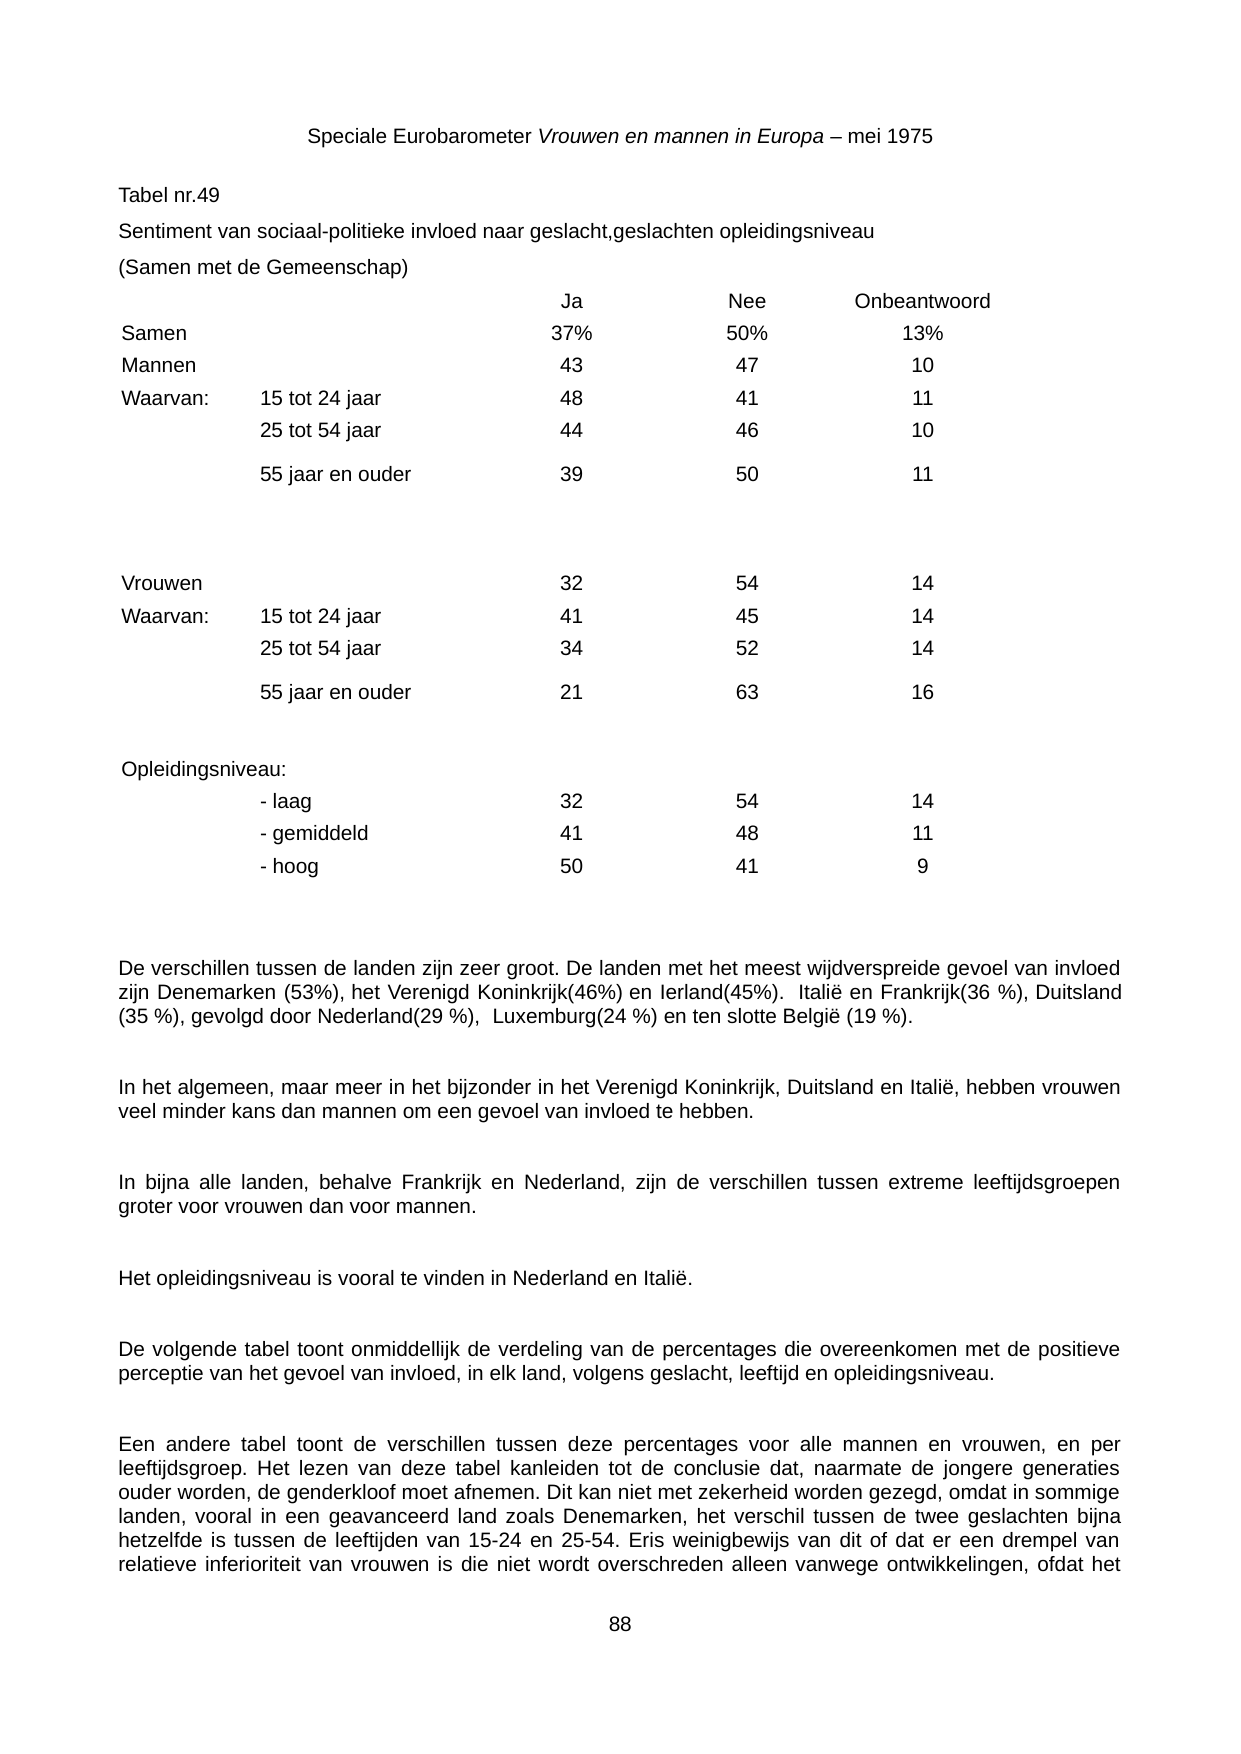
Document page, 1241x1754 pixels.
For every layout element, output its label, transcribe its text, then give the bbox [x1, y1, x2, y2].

text De verschillen tussen de landen zijn zeer groot. De landen met het meest wijdverspreide gevoel van invloed zijn Denemarken (53%), het Verenigd Koninkrijk(46%) en Ierland(45%). Italië en Frankrijk(36 %), Duitsland (35 %), gevolgd door Nederland(29 %), Luxemburg(24 %) en ten slotte België (19 %). [118, 956, 1122, 1028]
table_cell Vrouwen [118, 567, 257, 599]
text (Samen met de Gemeenschap) [118, 254, 1122, 278]
table_cell 14 [835, 599, 1010, 632]
table_cell 48 [659, 817, 835, 849]
table_cell 11 [835, 381, 1010, 414]
table_cell 14 [835, 567, 1010, 599]
table_cell [257, 349, 484, 381]
table_cell [118, 502, 257, 534]
table_cell 11 [835, 817, 1010, 849]
table_cell 16 [835, 664, 1010, 720]
table_cell 15 tot 24 jaar [257, 599, 484, 632]
table_cell - hoog [257, 850, 484, 882]
table_cell 46 [659, 414, 835, 446]
table_cell 54 [659, 785, 835, 817]
table_cell [659, 882, 835, 914]
table_cell 43 [484, 349, 659, 381]
table_cell 39 [484, 446, 659, 502]
table_cell 55 jaar en ouder [257, 664, 484, 720]
text Tabel nr.49 [118, 183, 1122, 207]
text In bijna alle landen, behalve Frankrijk en Nederland, zijn de verschillen tussen extreme leeftijdsgroepen groter voor vrouwen dan voor mannen. [118, 1170, 1122, 1218]
table_cell [118, 850, 257, 882]
table_cell [257, 317, 484, 349]
table_cell [659, 720, 835, 752]
text Het opleidingsniveau is vooral te vinden in Nederland en Italië. [118, 1265, 1122, 1289]
table_cell [835, 502, 1010, 534]
table_cell [257, 535, 484, 567]
table_cell [118, 817, 257, 849]
table_cell 37% [484, 317, 659, 349]
table_cell [118, 535, 257, 567]
table_cell 14 [835, 785, 1010, 817]
table_cell 41 [484, 599, 659, 632]
table_cell 50 [484, 850, 659, 882]
table_cell [659, 502, 835, 534]
table_cell - gemiddeld [257, 817, 484, 849]
table_cell [835, 720, 1010, 752]
table_cell Waarvan: [118, 599, 257, 632]
table_header Onbeantwoord [835, 284, 1010, 317]
table_cell 34 [484, 632, 659, 664]
table_cell 25 tot 54 jaar [257, 632, 484, 664]
table_cell [118, 414, 257, 446]
table_cell 41 [659, 850, 835, 882]
table_cell 32 [484, 567, 659, 599]
text Sentiment van sociaal-politieke invloed naar geslacht,geslachten opleidingsniveau [118, 219, 1122, 243]
table_cell [118, 882, 257, 914]
table_cell 47 [659, 349, 835, 381]
table_cell [257, 567, 484, 599]
table_cell 41 [484, 817, 659, 849]
table_cell 32 [484, 785, 659, 817]
table_cell [484, 752, 659, 785]
table_cell [118, 785, 257, 817]
table_cell Opleidingsniveau: [118, 752, 484, 785]
table_cell 14 [835, 632, 1010, 664]
table_cell [118, 664, 257, 720]
table_cell Samen [118, 317, 257, 349]
table_cell - laag [257, 785, 484, 817]
table_cell [118, 720, 257, 752]
table_cell 11 [835, 446, 1010, 502]
table_cell 63 [659, 664, 835, 720]
table_header [257, 284, 484, 317]
table_cell [484, 502, 659, 534]
table_cell 50 [659, 446, 835, 502]
table_cell Mannen [118, 349, 257, 381]
table_cell 44 [484, 414, 659, 446]
table_cell [484, 535, 659, 567]
table_cell 10 [835, 349, 1010, 381]
table_cell [257, 882, 484, 914]
table_cell [484, 882, 659, 914]
table_cell 21 [484, 664, 659, 720]
table_cell 45 [659, 599, 835, 632]
table_header Nee [659, 284, 835, 317]
table_cell Waarvan: [118, 381, 257, 414]
table_header [118, 284, 257, 317]
table_cell 48 [484, 381, 659, 414]
table_header Ja [484, 284, 659, 317]
table_cell 10 [835, 414, 1010, 446]
table_cell [257, 502, 484, 534]
table_cell [257, 720, 484, 752]
table_cell 25 tot 54 jaar [257, 414, 484, 446]
table_cell 50% [659, 317, 835, 349]
table_cell [835, 752, 1010, 785]
text De volgende tabel toont onmiddellijk de verdeling van de percentages die overeenkomen met de positieve perceptie van het gevoel van invloed, in elk land, volgens geslacht, leeftijd en opleidingsniveau. [118, 1337, 1122, 1384]
table_cell [659, 535, 835, 567]
table_cell 55 jaar en ouder [257, 446, 484, 502]
text In het algemeen, maar meer in het bijzonder in het Verenigd Koninkrijk, Duitsland en Italië, hebben vrouwen veel minder kans dan mannen om een gevoel van invloed te hebben. [118, 1075, 1122, 1123]
table_cell 54 [659, 567, 835, 599]
table_cell [484, 720, 659, 752]
table_cell 13% [835, 317, 1010, 349]
table_cell [835, 535, 1010, 567]
text Een andere tabel toont de verschillen tussen deze percentages voor alle mannen en vrouwen, en per leeftijdsgroep. Het lezen van deze tabel kanleiden tot de conclusie dat, naarmate de jongere generaties ouder worden, de genderkloof moet afnemen. Dit kan niet met zekerheid worden gezegd, omdat in sommige landen, vooral in een geavanceerd land zoals Denemarken, het verschil tussen de twee geslachten bijna hetzelfde is tussen de leeftijden van 15-24 en 25-54. Eris weinigbewijs van dit of dat er een drempel van relatieve inferioriteit van vrouwen is die niet wordt overschreden alleen vanwege ontwikkelingen, ofdat het [118, 1432, 1122, 1576]
table_cell 15 tot 24 jaar [257, 381, 484, 414]
table_cell [118, 446, 257, 502]
table_cell [659, 752, 835, 785]
table_cell [835, 882, 1010, 914]
table_cell 41 [659, 381, 835, 414]
table_cell 9 [835, 850, 1010, 882]
table_cell [118, 632, 257, 664]
table_cell 52 [659, 632, 835, 664]
